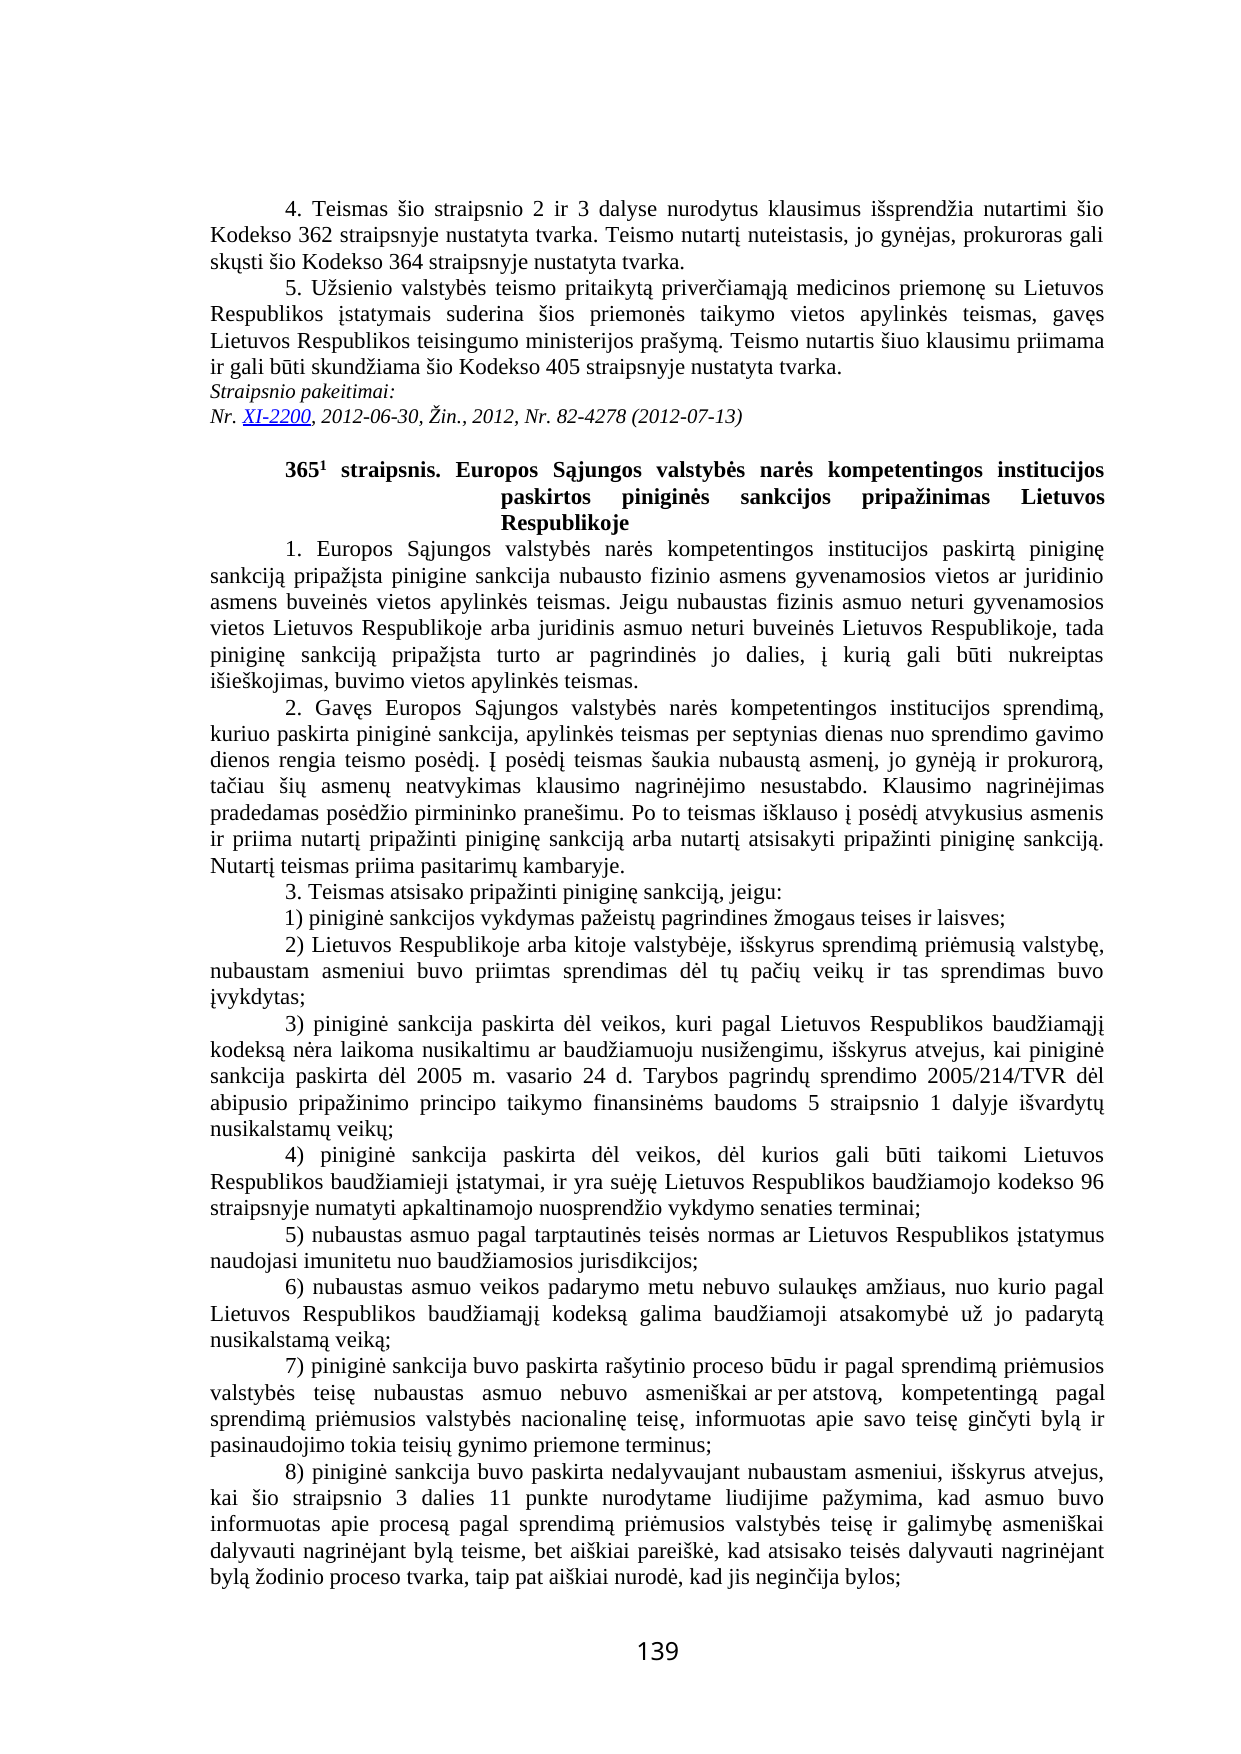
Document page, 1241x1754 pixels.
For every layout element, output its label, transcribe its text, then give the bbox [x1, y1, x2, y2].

text 1. Europos Sąjungos valstybės narės kompetentingos institucijos paskirtą piniginę sankciją pripažįsta pinigine sankcija nubausto fizinio asmens gyvenamosios vietos ar juridinio asmens buveinės vietos apylinkės teismas. Jeigu nubaustas fizinis asmuo neturi gyvenamosios vietos Lietuvos Respublikoje arba juridinis asmuo neturi buveinės Lietuvos Respublikoje, tada piniginę sankciją pripažįsta turto ar pagrindinės jo dalies, į kurią gali būti nukreiptas išieškojimas, buvimo vietos apylinkės teismas. [210, 535, 1106, 693]
text 2. Gavęs Europos Sąjungos valstybės narės kompetentingos institucijos sprendimą, kuriuo paskirta piniginė sankcija, apylinkės teismas per septynias dienas nuo sprendimo gavimo dienos rengia teismo posėdį. Į posėdį teismas šaukia nubaustą asmenį, jo gynėją ir prokurorą, tačiau šių asmenų neatvykimas klausimo nagrinėjimo nesustabdo. Klausimo nagrinėjimas pradedamas posėdžio pirmininko pranešimu. Po to teismas išklauso į posėdį atvykusius asmenis ir priima nutartį pripažinti piniginę sankciją arba nutartį atsisakyti pripažinti piniginę sankciją. Nutartį teismas priima pasitarimų kambaryje. [210, 693, 1106, 878]
text 3651 straipsnis. Europos Sąjungos valstybės narės kompetentingos institucijos paskirtos piniginės sankcijos pripažinimas Lietuvos Respublikoje [285, 456, 1106, 535]
text Nr. XI-2200, 2012-06-30, Žin., 2012, Nr. 82-4278 (2012-07-13) [210, 403, 1106, 428]
text 5) nubaustas asmuo pagal tarptautinės teisės normas ar Lietuvos Respublikos įstatymus naudojasi imunitetu nuo baudžiamosios jurisdikcijos; [210, 1221, 1106, 1273]
text 6) nubaustas asmuo veikos padarymo metu nebuvo sulaukęs amžiaus, nuo kurio pagal Lietuvos Respublikos baudžiamąjį kodeksą galima baudžiamoji atsakomybė už jo padarytą nusikalstamą veiką; [210, 1273, 1106, 1352]
text 1) piniginė sankcijos vykdymas pažeistų pagrindines žmogaus teises ir laisves; [210, 904, 1106, 931]
text 3. Teismas atsisako pripažinti piniginę sankciją, jeigu: [210, 878, 1106, 904]
text Straipsnio pakeitimai: [210, 379, 1106, 403]
text 2) Lietuvos Respublikoje arba kitoje valstybėje, išskyrus sprendimą priėmusią valstybę, nubaustam asmeniui buvo priimtas sprendimas dėl tų pačių veikų ir tas sprendimas buvo įvykdytas; [210, 931, 1106, 1010]
text 4. Teismas šio straipsnio 2 ir 3 dalyse nurodytus klausimus išsprendžia nutartimi šio Kodekso 362 straipsnyje nustatyta tvarka. Teismo nutartį nuteistasis, jo gynėjas, prokuroras gali skųsti šio Kodekso 364 straipsnyje nustatyta tvarka. [210, 195, 1106, 274]
text 8) piniginė sankcija buvo paskirta nedalyvaujant nubaustam asmeniui, išskyrus atvejus, kai šio straipsnio 3 dalies 11 punkte nurodytame liudijime pažymima, kad asmuo buvo informuotas apie procesą pagal sprendimą priėmusios valstybės teisę ir galimybę asmeniškai dalyvauti nagrinėjant bylą teisme, bet aiškiai pareiškė, kad atsisako teisės dalyvauti nagrinėjant bylą žodinio proceso tvarka, taip pat aiškiai nurodė, kad jis neginčija bylos; [210, 1458, 1106, 1589]
text 5. Užsienio valstybės teismo pritaikytą priverčiamąją medicinos priemonę su Lietuvos Respublikos įstatymais suderina šios priemonės taikymo vietos apylinkės teismas, gavęs Lietuvos Respublikos teisingumo ministerijos prašymą. Teismo nutartis šiuo klausimu priimama ir gali būti skundžiama šio Kodekso 405 straipsnyje nustatyta tvarka. [210, 274, 1106, 379]
text 4) piniginė sankcija paskirta dėl veikos, dėl kurios gali būti taikomi Lietuvos Respublikos baudžiamieji įstatymai, ir yra suėję Lietuvos Respublikos baudžiamojo kodekso 96 straipsnyje numatyti apkaltinamojo nuosprendžio vykdymo senaties terminai; [210, 1142, 1106, 1221]
text 3) piniginė sankcija paskirta dėl veikos, kuri pagal Lietuvos Respublikos baudžiamąjį kodeksą nėra laikoma nusikaltimu ar baudžiamuoju nusižengimu, išskyrus atvejus, kai piniginė sankcija paskirta dėl 2005 m. vasario 24 d. Tarybos pagrindų sprendimo 2005/214/TVR dėl abipusio pripažinimo principo taikymo finansinėms baudoms 5 straipsnio 1 dalyje išvardytų nusikalstamų veikų; [210, 1010, 1106, 1142]
text 7) piniginė sankcija buvo paskirta rašytinio proceso būdu ir pagal sprendimą priėmusios valstybės teisę nubaustas asmuo nebuvo asmeniškai ar per atstovą, kompetentingą pagal sprendimą priėmusios valstybės nacionalinę teisę, informuotas apie savo teisę ginčyti bylą ir pasinaudojimo tokia teisių gynimo priemone terminus; [210, 1352, 1106, 1458]
